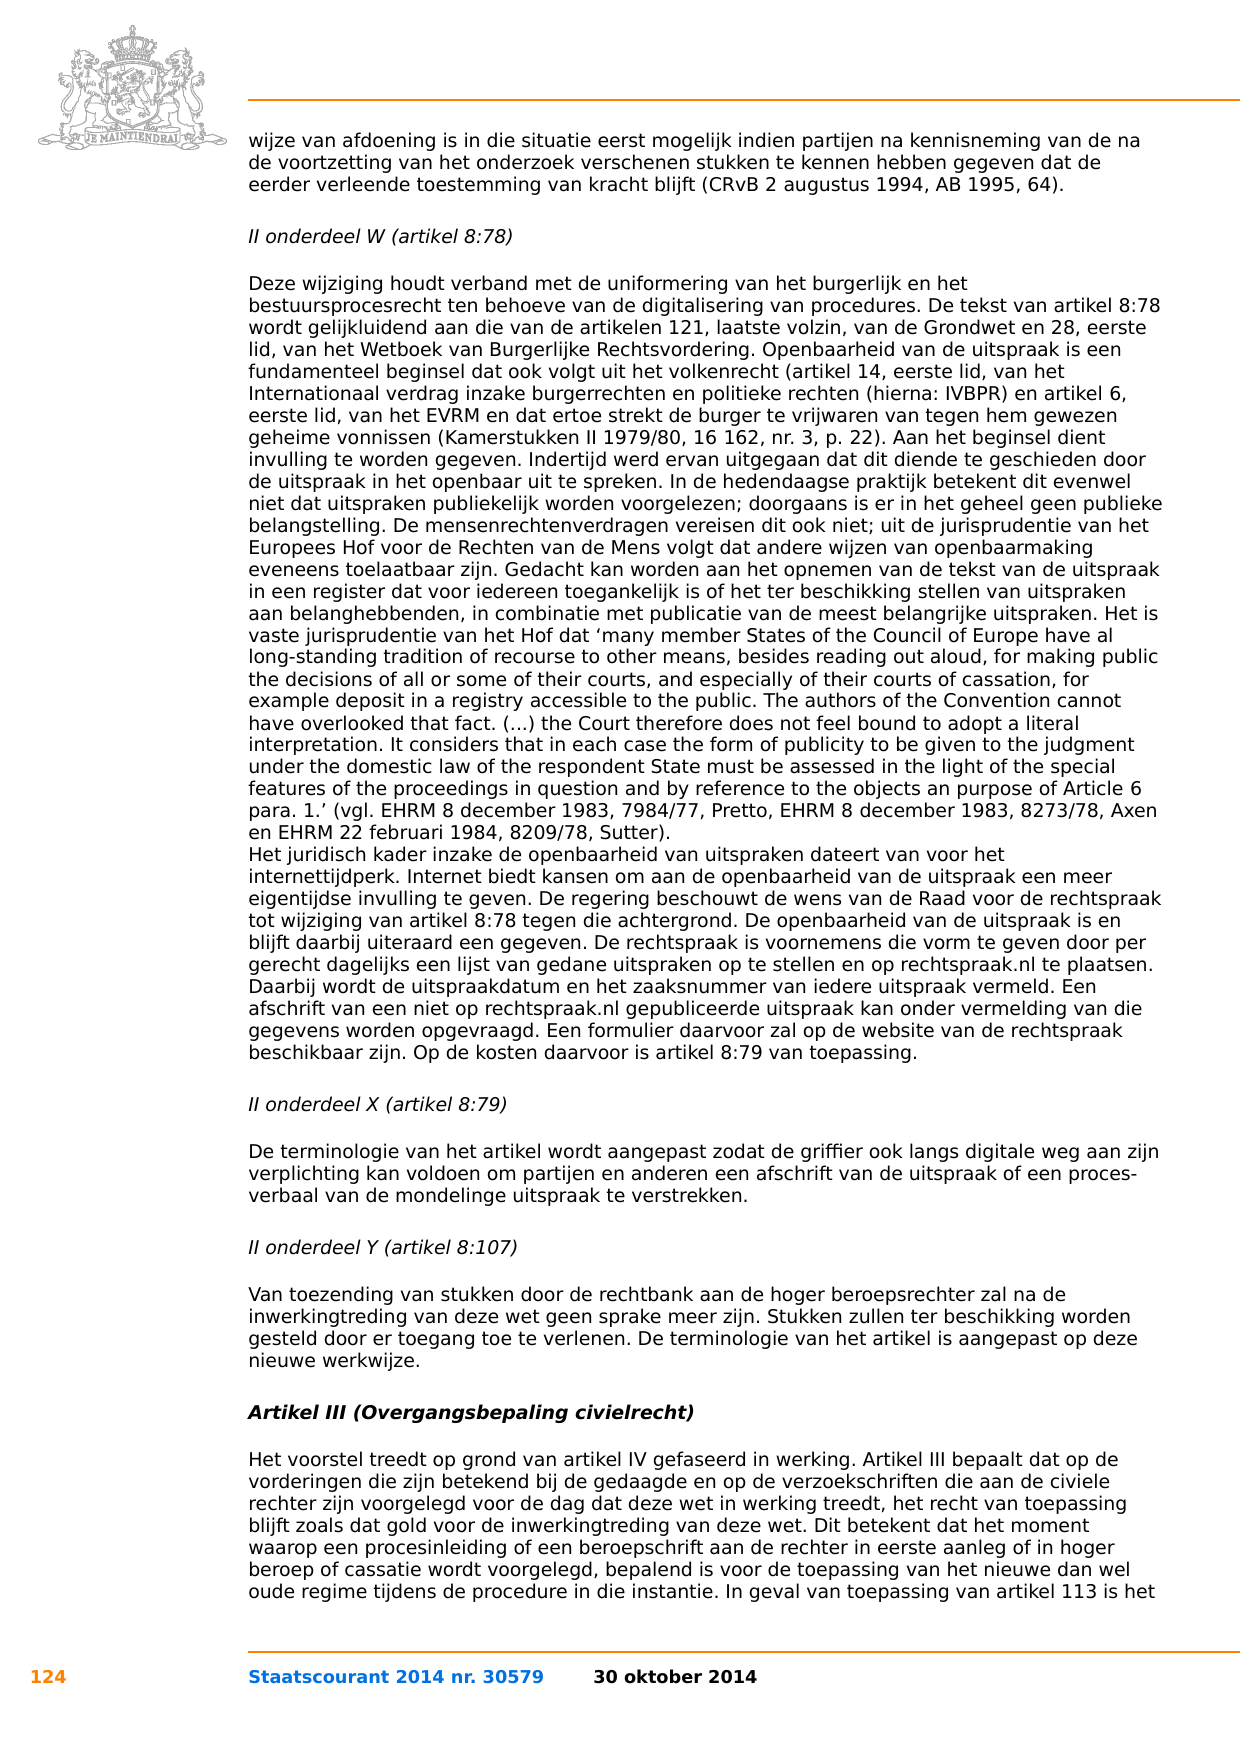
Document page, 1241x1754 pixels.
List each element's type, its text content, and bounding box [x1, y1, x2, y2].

text Het juridisch kader inzake de openbaarheid van uitspraken dateert van voor het internettijdperk. Internet biedt kansen om aan de openbaarheid van de uitspraak een meer eigentijdse invulling te geven. De regering beschouwt de wens van de Raad voor de rechtspraak tot wijziging van artikel 8:78 tegen die achtergrond. De openbaarheid van de uitspraak is en blijft daarbij uiteraard een gegeven. De rechtspraak is voornemens die vorm te geven door per gerecht dagelijks een lijst van gedane uitspraken op te stellen en op rechtspraak.nl te plaatsen. Daarbij wordt de uitspraakdatum en het zaaksnummer van iedere uitspraak vermeld. Een afschrift van een niet op rechtspraak.nl gepubliceerde uitspraak kan onder vermelding van die gegevens worden opgevraagd. Een formulier daarvoor zal op de website van de rechtspraak beschikbaar zijn. Op de kosten daarvoor is artikel 8:79 van toepassing. [248, 844, 1163, 1064]
text Deze wijziging houdt verband met de uniformering van het burgerlijk en het bestuursprocesrecht ten behoeve van de digitalisering van procedures. De tekst van artikel 8:78 wordt gelijkluidend aan die van de artikelen 121, laatste volzin, van de Grondwet en 28, eerste lid, van het Wetboek van Burgerlijke Rechtsvordering. Openbaarheid van de uitspraak is een fundamenteel beginsel dat ook volgt uit het volkenrecht (artikel 14, eerste lid, van het Internationaal verdrag inzake burgerrechten en politieke rechten (hierna: IVBPR) en artikel 6, eerste lid, van het EVRM en dat ertoe strekt de burger te vrijwaren van tegen hem gewezen geheime vonnissen (Kamerstukken II 1979/80, 16 162, nr. 3, p. 22). Aan het beginsel dient invulling te worden gegeven. Indertijd werd ervan uitgegaan dat dit diende te geschieden door de uitspraak in het openbaar uit te spreken. In de hedendaagse praktijk betekent dit evenwel niet dat uitspraken publiekelijk worden voorgelezen; doorgaans is er in het geheel geen publieke belangstelling. De mensenrechtenverdragen vereisen dit ook niet; uit de jurisprudentie van het Europees Hof voor de Rechten van de Mens volgt dat andere wijzen van openbaarmaking eveneens toelaatbaar zijn. Gedacht kan worden aan het opnemen van de tekst van de uitspraak in een register dat voor iedereen toegankelijk is of het ter beschikking stellen van uitspraken aan belanghebbenden, in combinatie met publicatie van de meest belangrijke uitspraken. Het is vaste jurisprudentie van het Hof dat ‘many member States of the Council of Europe have al long-standing tradition of recourse to other means, besides reading out aloud, for making public the decisions of all or some of their courts, and especially of their courts of cassation, for example deposit in a registry accessible to the public. The authors of the Convention cannot have overlooked that fact. (...) the Court therefore does not feel bound to adopt a literal interpretation. It considers that in each case the form of publicity to be given to the judgment under the domestic law of the respondent State must be assessed in the light of the special features of the proceedings in question and by reference to the objects an purpose of Article 6 para. 1.’ (vgl. EHRM 8 december 1983, 7984/77, Pretto, EHRM 8 december 1983, 8273/78, Axen en EHRM 22 februari 1984, 8209/78, Sutter). [248, 273, 1163, 844]
subtitle II onderdeel Y (artikel 8:107) [248, 1237, 1163, 1259]
subtitle II onderdeel X (artikel 8:79) [248, 1094, 1163, 1116]
text Het voorstel treedt op grond van artikel IV gefaseerd in werking. Artikel III bepaalt dat op de vorderingen die zijn betekend bij de gedaagde en op de verzoekschriften die aan de civiele rechter zijn voorgelegd voor de dag dat deze wet in werking treedt, het recht van toepassing blijft zoals dat gold voor de inwerkingtreding van deze wet. Dit betekent dat het moment waarop een procesinleiding of een beroepschrift aan de rechter in eerste aanleg of in hoger beroep of cassatie wordt voorgelegd, bepalend is voor de toepassing van het nieuwe dan wel oude regime tijdens de procedure in die instantie. In geval van toepassing van artikel 113 is het [248, 1449, 1163, 1603]
text wijze van afdoening is in die situatie eerst mogelijk indien partijen na kennisneming van de na de voortzetting van het onderzoek verschenen stukken te kennen hebben gegeven dat de eerder verleende toestemming van kracht blijft (CRvB 2 augustus 1994, AB 1995, 64). [248, 130, 1163, 196]
text De terminologie van het artikel wordt aangepast zodat de griffier ook langs digitale weg aan zijn verplichting kan voldoen om partijen en anderen een afschrift van de uitspraak of een proces-verbaal van de mondelinge uitspraak te verstrekken. [248, 1141, 1163, 1207]
picture [38, 25, 227, 150]
text Van toezending van stukken door de rechtbank aan de hoger beroepsrechter zal na de inwerkingtreding van deze wet geen sprake meer zijn. Stukken zullen ter beschikking worden gesteld door er toegang toe te verlenen. De terminologie van het artikel is aangepast op deze nieuwe werkwijze. [248, 1284, 1163, 1372]
subtitle II onderdeel W (artikel 8:78) [248, 226, 1163, 248]
subtitle Artikel III (Overgangsbepaling civielrecht) [248, 1402, 1163, 1424]
